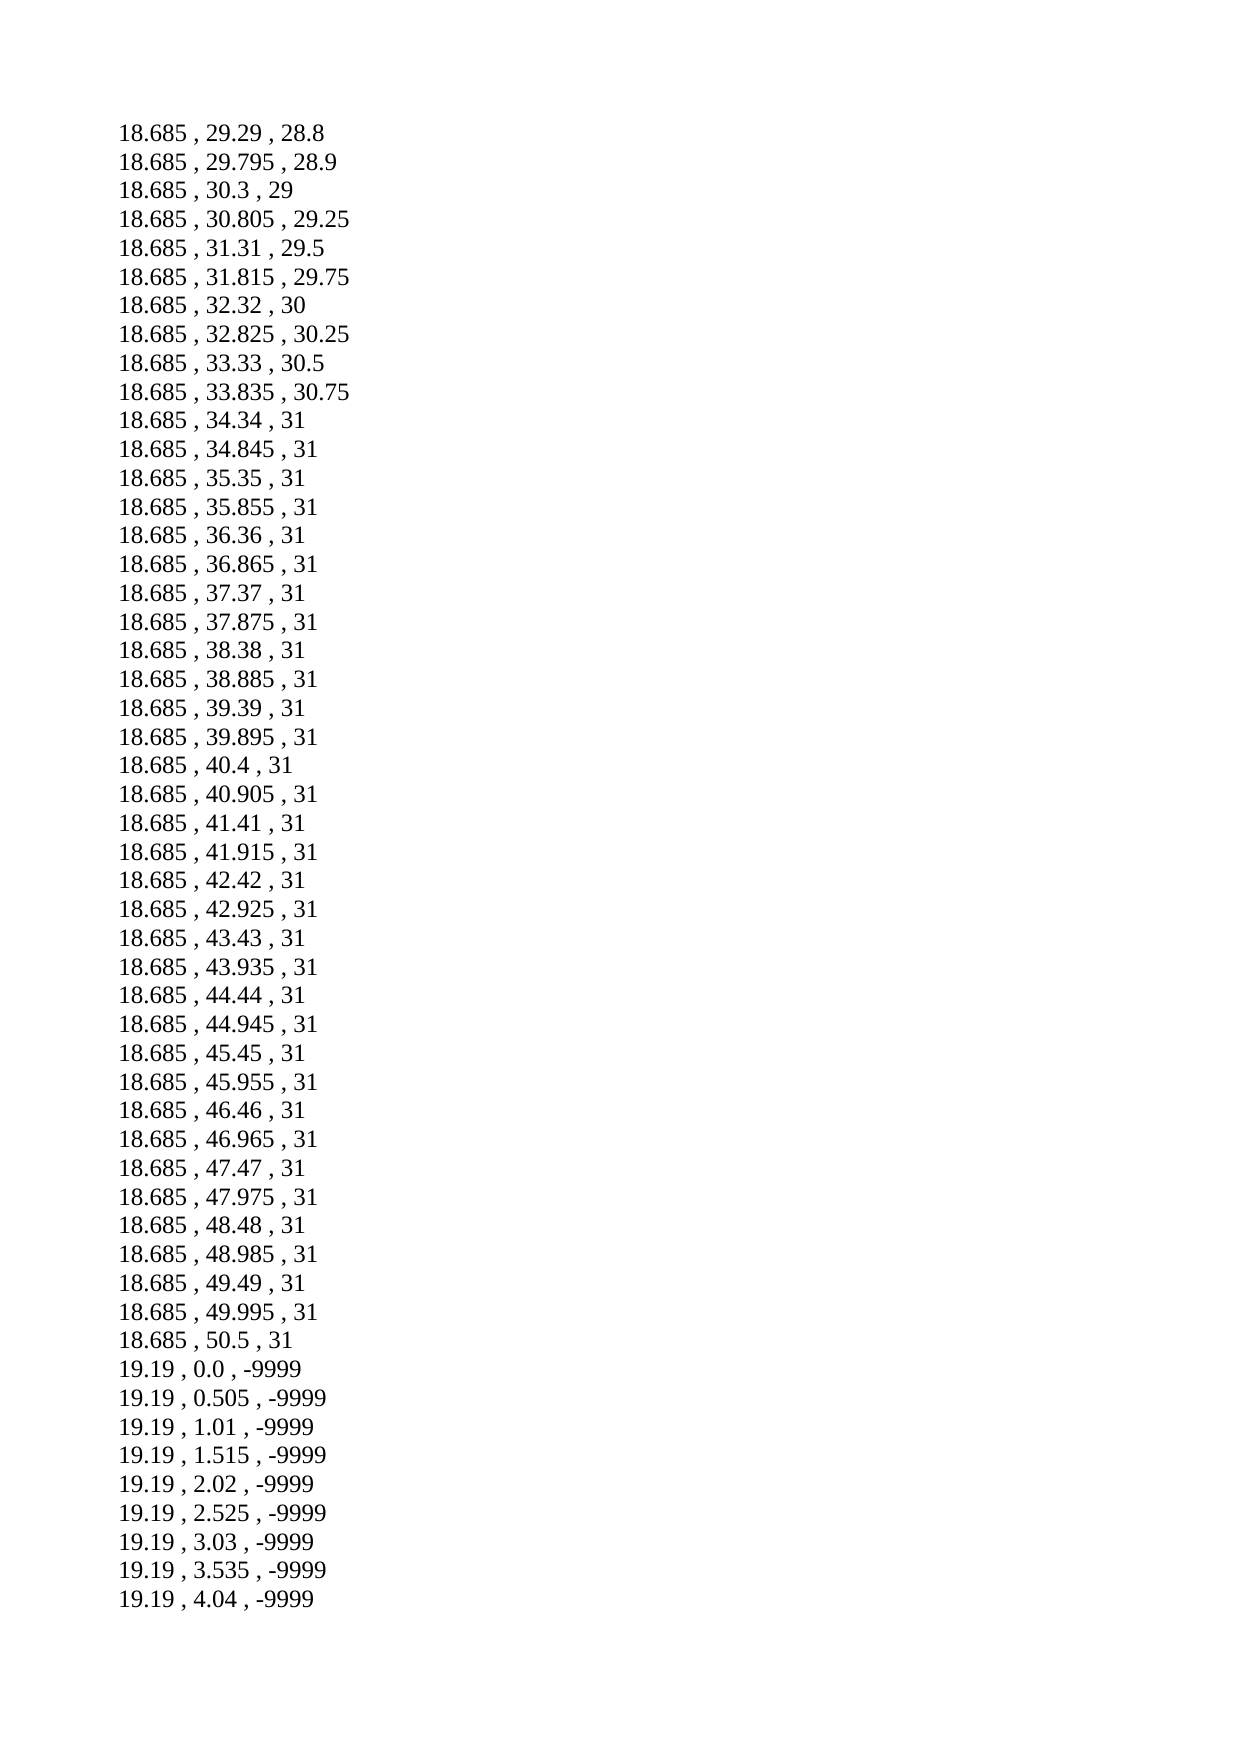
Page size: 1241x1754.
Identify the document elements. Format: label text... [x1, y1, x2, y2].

text 18.685 , 49.49 , 31 [118, 1268, 1122, 1297]
text 18.685 , 34.845 , 31 [118, 434, 1122, 463]
text 18.685 , 42.42 , 31 [118, 866, 1122, 894]
text 19.19 , 3.535 , -9999 [118, 1556, 1122, 1584]
text 18.685 , 30.805 , 29.25 [118, 204, 1122, 233]
text 18.685 , 35.855 , 31 [118, 492, 1122, 521]
text 18.685 , 45.955 , 31 [118, 1067, 1122, 1096]
text 18.685 , 34.34 , 31 [118, 406, 1122, 434]
text 18.685 , 32.32 , 30 [118, 291, 1122, 319]
text 19.19 , 2.02 , -9999 [118, 1469, 1122, 1498]
text 18.685 , 33.835 , 30.75 [118, 377, 1122, 406]
text 18.685 , 50.5 , 31 [118, 1326, 1122, 1354]
text 18.685 , 31.815 , 29.75 [118, 262, 1122, 291]
text 18.685 , 39.895 , 31 [118, 722, 1122, 751]
text 18.685 , 32.825 , 30.25 [118, 319, 1122, 348]
text 18.685 , 48.48 , 31 [118, 1211, 1122, 1239]
text 19.19 , 4.04 , -9999 [118, 1584, 1122, 1613]
text 18.685 , 40.4 , 31 [118, 751, 1122, 779]
text 18.685 , 45.45 , 31 [118, 1038, 1122, 1067]
text 19.19 , 3.03 , -9999 [118, 1527, 1122, 1556]
text 18.685 , 47.975 , 31 [118, 1182, 1122, 1211]
text 18.685 , 46.965 , 31 [118, 1124, 1122, 1153]
text 18.685 , 29.795 , 28.9 [118, 147, 1122, 176]
text 18.685 , 36.36 , 31 [118, 521, 1122, 549]
text 18.685 , 37.875 , 31 [118, 607, 1122, 636]
text 19.19 , 2.525 , -9999 [118, 1498, 1122, 1527]
text 18.685 , 48.985 , 31 [118, 1239, 1122, 1268]
text 18.685 , 42.925 , 31 [118, 894, 1122, 923]
text 18.685 , 44.44 , 31 [118, 981, 1122, 1009]
text 18.685 , 38.38 , 31 [118, 636, 1122, 664]
text 18.685 , 44.945 , 31 [118, 1009, 1122, 1038]
text 18.685 , 39.39 , 31 [118, 693, 1122, 722]
text 19.19 , 1.515 , -9999 [118, 1441, 1122, 1469]
text 18.685 , 33.33 , 30.5 [118, 348, 1122, 377]
text 18.685 , 46.46 , 31 [118, 1096, 1122, 1124]
text 18.685 , 29.29 , 28.8 [118, 118, 1122, 147]
text 19.19 , 0.505 , -9999 [118, 1383, 1122, 1412]
text 18.685 , 37.37 , 31 [118, 578, 1122, 607]
text 18.685 , 30.3 , 29 [118, 176, 1122, 204]
text 18.685 , 49.995 , 31 [118, 1297, 1122, 1326]
text 18.685 , 40.905 , 31 [118, 779, 1122, 808]
text 18.685 , 31.31 , 29.5 [118, 233, 1122, 262]
text 18.685 , 41.41 , 31 [118, 808, 1122, 837]
text 18.685 , 47.47 , 31 [118, 1153, 1122, 1182]
text 19.19 , 1.01 , -9999 [118, 1412, 1122, 1441]
text 18.685 , 36.865 , 31 [118, 549, 1122, 578]
text 18.685 , 43.935 , 31 [118, 952, 1122, 981]
text 18.685 , 41.915 , 31 [118, 837, 1122, 866]
text 18.685 , 35.35 , 31 [118, 463, 1122, 492]
text 18.685 , 38.885 , 31 [118, 664, 1122, 693]
text 18.685 , 43.43 , 31 [118, 923, 1122, 952]
text 19.19 , 0.0 , -9999 [118, 1354, 1122, 1383]
